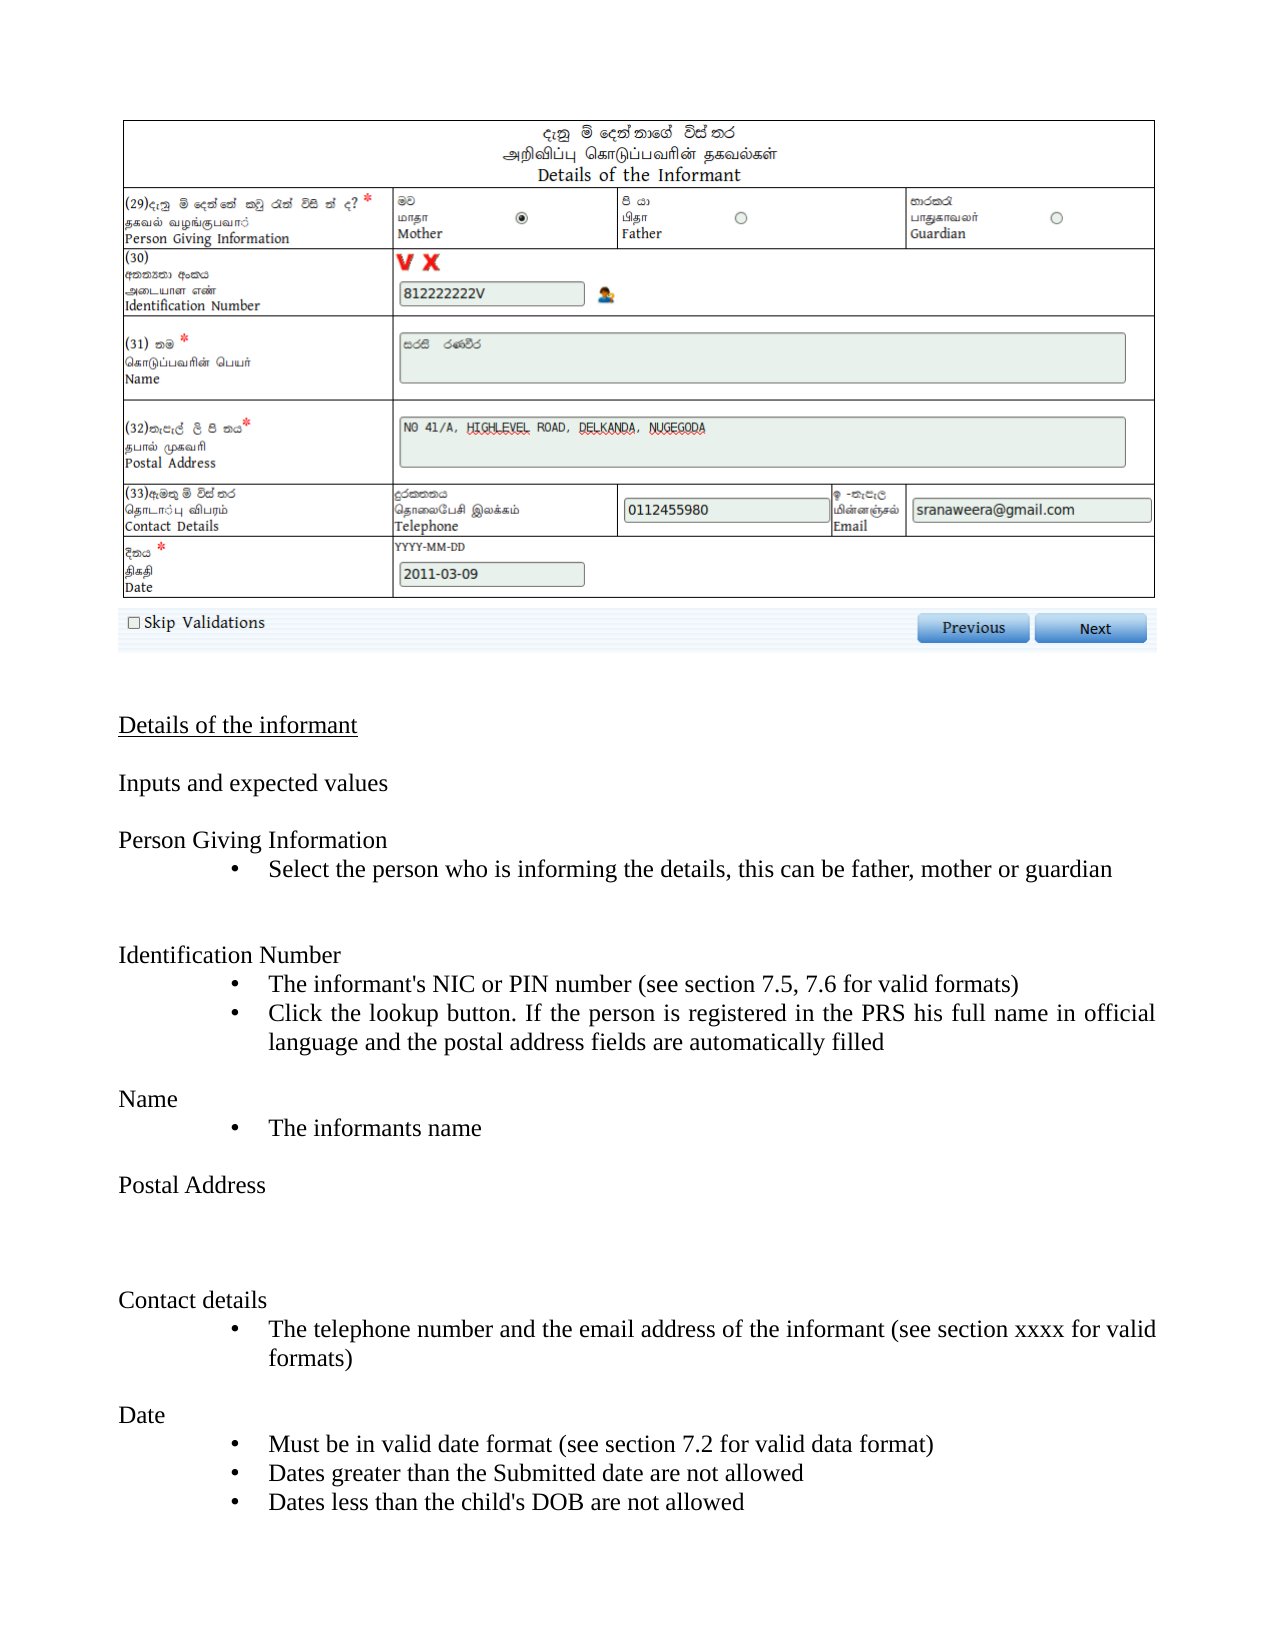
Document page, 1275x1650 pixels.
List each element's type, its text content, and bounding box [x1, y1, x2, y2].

list Click the lookup button. If the person is registered in the PRS his full name in official language and the postal address fields are automatically filled [231, 998, 1157, 1056]
text Person Giving Information [118, 826, 1157, 854]
list Select the person who is informing the details, this can be father, mother or guardian [231, 854, 1157, 883]
picture [118, 118, 1157, 653]
text Date [118, 1401, 1157, 1429]
text Name [118, 1084, 1157, 1113]
text Inputs and expected values [118, 768, 1157, 797]
text Contact details [118, 1286, 1157, 1314]
list The informants name [231, 1113, 1157, 1142]
text Details of the informant [118, 711, 1157, 739]
text Postal Address [118, 1171, 1157, 1199]
list The informant's NIC or PIN number (see section 7.5, 7.6 for valid formats) [231, 969, 1157, 998]
list Must be in valid date format (see section 7.2 for valid data format) [231, 1429, 1157, 1458]
list The telephone number and the email address of the informant (see section xxxx for valid formats) [231, 1314, 1157, 1372]
list Dates greater than the Submitted date are not allowed [231, 1458, 1157, 1487]
text Identification Number [118, 941, 1157, 969]
list Dates less than the child's DOB are not allowed [231, 1487, 1157, 1516]
